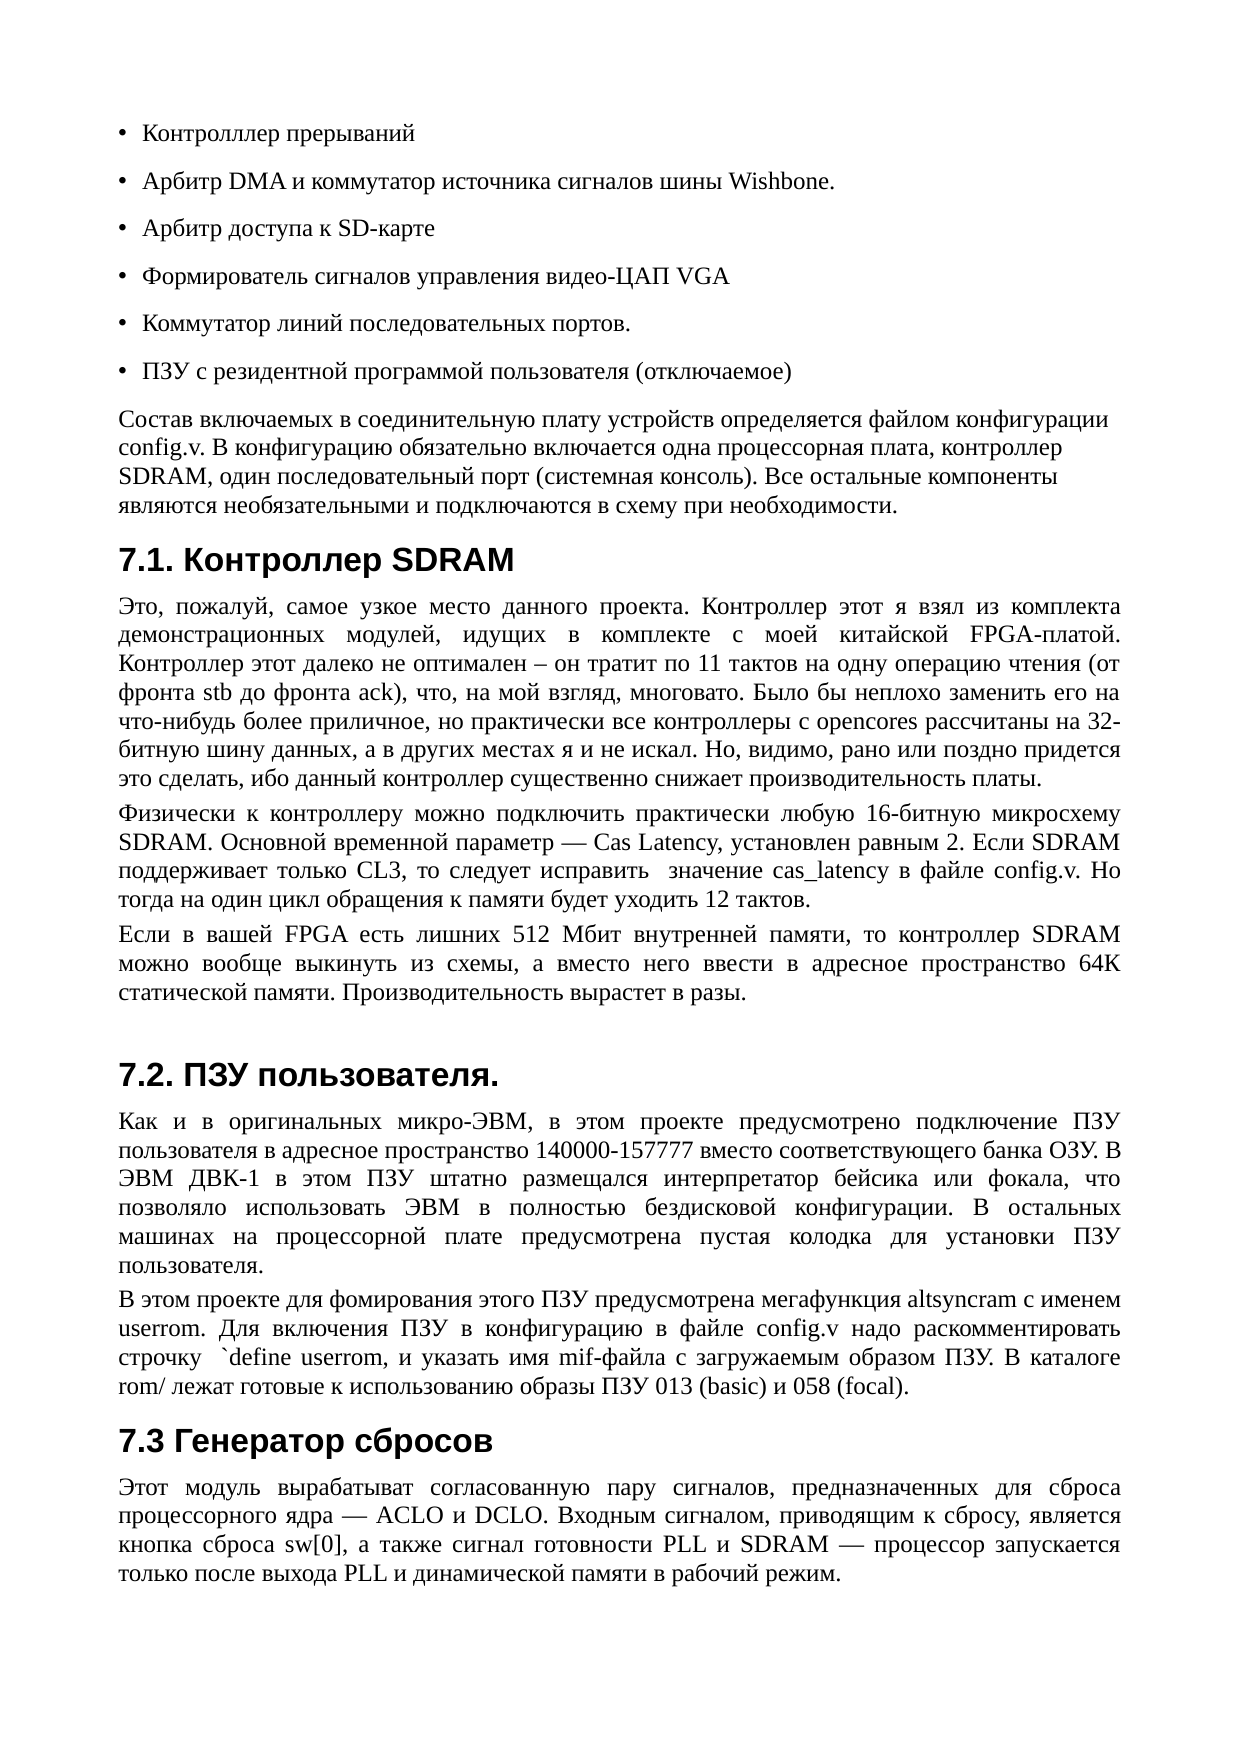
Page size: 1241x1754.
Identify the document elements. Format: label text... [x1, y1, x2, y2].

text Это, пожалуй, самое узкое место данного проекта. Контроллер этот я взял из комплекта демонстрационных модулей, идущих в комплекте с моей китайской FPGA-платой. Контроллер этот далеко не оптимален – он тратит по 11 тактов на одну операцию чтения (от фронта stb до фронта ack), что, на мой взгляд, многовато. Было бы неплохо заменить его на что-нибудь более приличное, но практически все контроллеры с opencores рассчитаны на 32-битную шину данных, а в других местах я и не искал. Но, видимо, рано или поздно придется это сделать, ибо данный контроллер существенно снижает производительность платы. [118, 591, 1122, 792]
text Как и в оригинальных микро-ЭВМ, в этом проекте предусмотрено подключение ПЗУ пользователя в адресное пространство 140000-157777 вместо соответствующего банка ОЗУ. В ЭВМ ДВК-1 в этом ПЗУ штатно размещался интерпретатор бейсика или фокала, что позволяло использовать ЭВМ в полностью бездисковой конфигурации. В остальных машинах на процессорной плате предусмотрена пустая колодка для установки ПЗУ пользователя. [118, 1106, 1122, 1278]
text Этот модуль вырабатыват согласованную пару сигналов, предназначенных для сброса процессорного ядра — ACLO и DCLO. Входным сигналом, приводящим к сбросу, является кнопка сброса sw[0], а также сигнал готовности PLL и SDRAM — процессор запускается только после выхода PLL и динамической памяти в рабочий режим. [118, 1472, 1122, 1587]
subtitle 7.2. ПЗУ пользователя. [118, 1055, 1122, 1093]
list Арбитр DMA и коммутатор источника сигналов шины Wishbone. [118, 166, 1122, 194]
list Контролллер прерываний [118, 118, 1122, 147]
list Коммутатор линий последовательных портов. [118, 308, 1122, 337]
text Состав включаемых в соединительную плату устройств определяется файлом конфигурации config.v. В конфигурацию обязательно включается одна процессорная плата, контроллер SDRAM, один последовательный порт (системная консоль). Все остальные компоненты являются необязательными и подключаются в схему при необходимости. [118, 404, 1122, 519]
list Формирователь сигналов управления видео-ЦАП VGA [118, 261, 1122, 290]
list ПЗУ с резидентной программой пользователя (отключаемое) [118, 356, 1122, 385]
subtitle 7.1. Контроллер SDRAM [118, 539, 1122, 578]
subtitle 7.3 Генератор сбросов [118, 1420, 1122, 1459]
list Арбитр доступа к SD-карте [118, 213, 1122, 242]
text Если в вашей FPGA есть лишних 512 Мбит внутренней памяти, то контроллер SDRAM можно вообще выкинуть из схемы, а вместо него ввести в адресное пространство 64К статической памяти. Производительность вырастет в разы. [118, 919, 1122, 1005]
text Физически к контроллеру можно подключить практически любую 16-битную микросхему SDRAM. Основной временной параметр — Cas Latency, установлен равным 2. Если SDRAM поддерживает только CL3, то следует исправить значение cas_latency в файле config.v. Но тогда на один цикл обращения к памяти будет уходить 12 тактов. [118, 798, 1122, 913]
text В этом проекте для фомирования этого ПЗУ предусмотрена мегафункция altsyncram с именем userrom. Для включения ПЗУ в конфигурацию в файле config.v надо раскомментировать строчку `define userrom, и указать имя mif-файла с загружаемым образом ПЗУ. В каталоге rom/ лежат готовые к использованию образы ПЗУ 013 (basic) и 058 (focal). [118, 1284, 1122, 1399]
